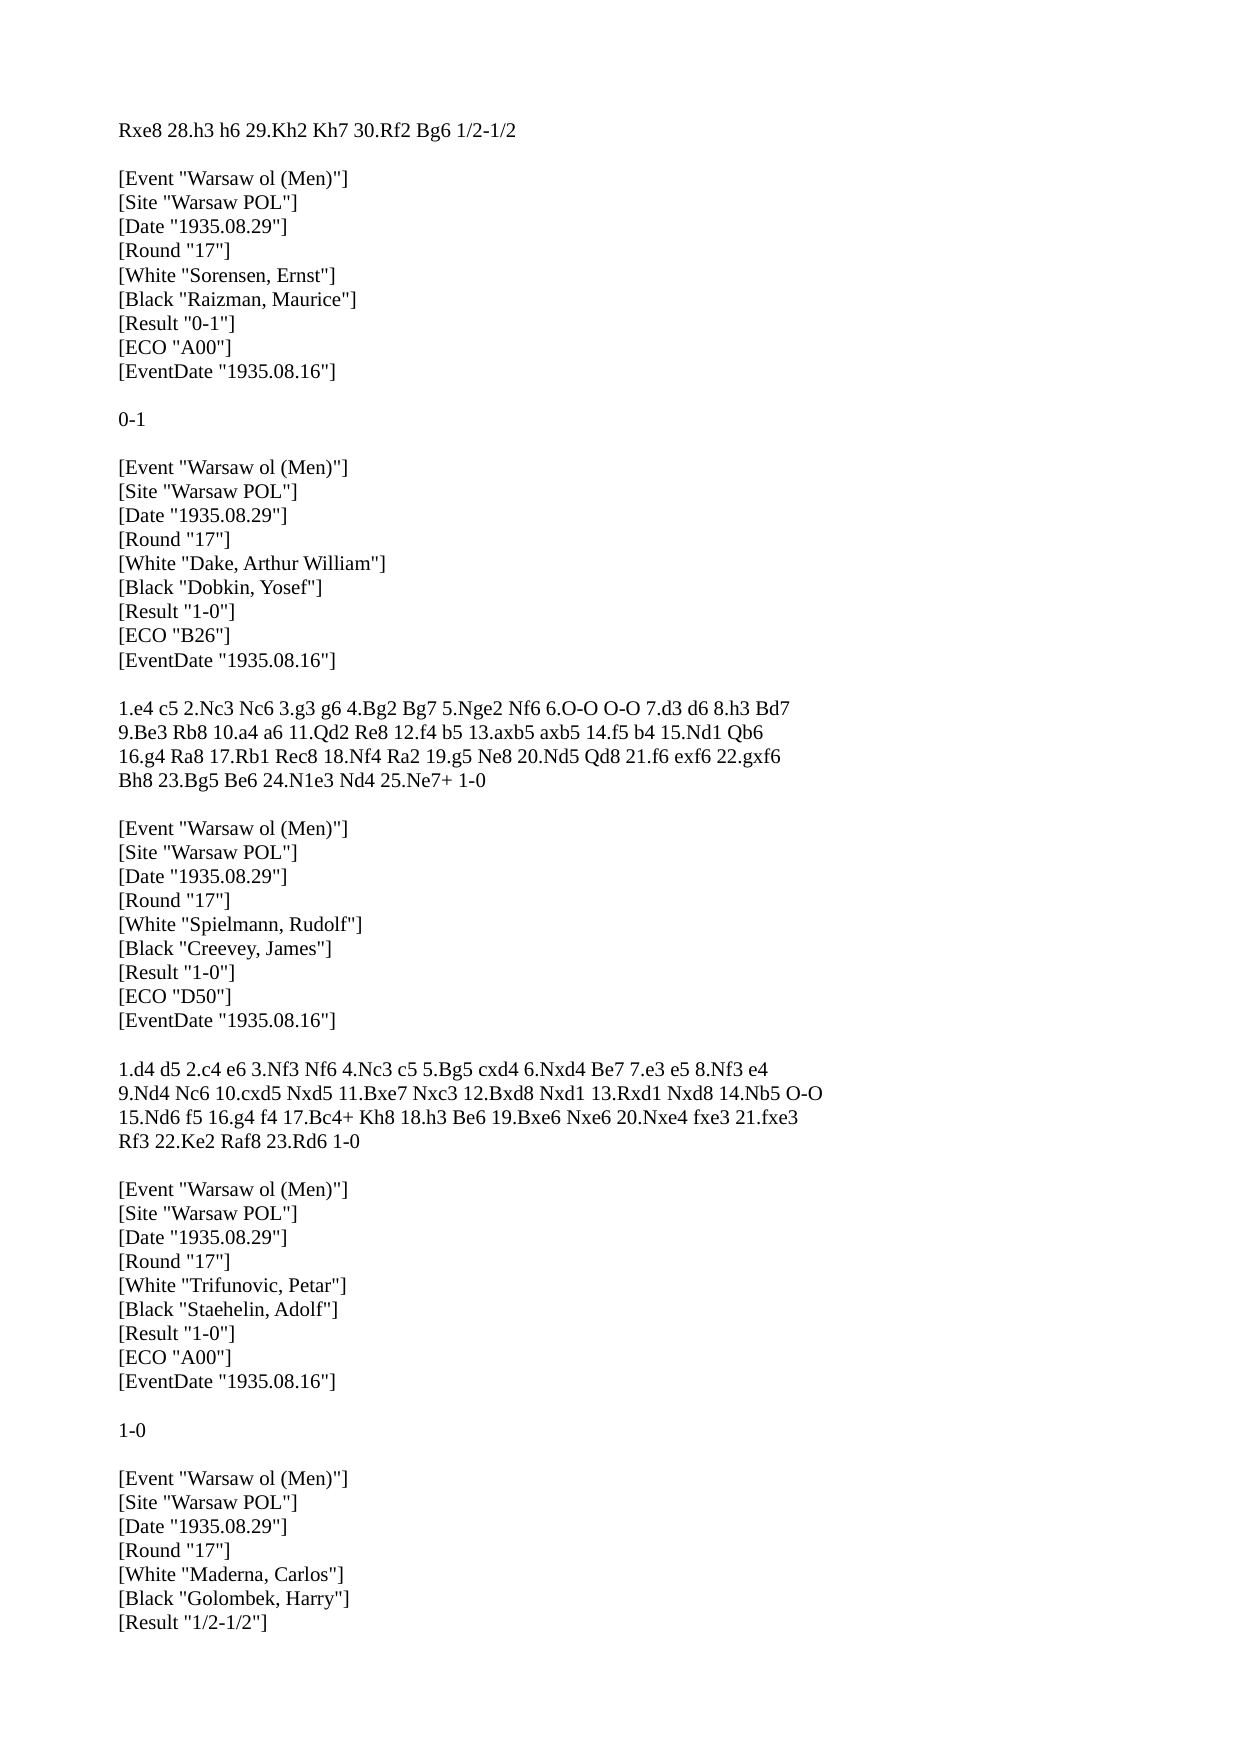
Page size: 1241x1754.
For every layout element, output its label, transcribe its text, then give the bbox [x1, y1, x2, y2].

text [Result "0-1"] [118, 311, 1122, 335]
text [ECO "A00"] [118, 1345, 1122, 1369]
text [ECO "A00"] [118, 335, 1122, 359]
text 9.Be3 Rb8 10.a4 a6 11.Qd2 Re8 12.f4 b5 13.axb5 axb5 14.f5 b4 15.Nd1 Qb6 [118, 720, 1122, 744]
text [Date "1935.08.29"] [118, 503, 1122, 527]
text [Event "Warsaw ol (Men)"] [118, 166, 1122, 190]
text [Date "1935.08.29"] [118, 1225, 1122, 1249]
text [Site "Warsaw POL"] [118, 479, 1122, 503]
text 0-1 [118, 407, 1122, 431]
text [Event "Warsaw ol (Men)"] [118, 1177, 1122, 1201]
text 1.d4 d5 2.c4 e6 3.Nf3 Nf6 4.Nc3 c5 5.Bg5 cxd4 6.Nxd4 Be7 7.e3 e5 8.Nf3 e4 [118, 1057, 1122, 1081]
text [ECO "B26"] [118, 623, 1122, 647]
text [Round "17"] [118, 888, 1122, 912]
text [Round "17"] [118, 527, 1122, 551]
text [White "Trifunovic, Petar"] [118, 1273, 1122, 1297]
text [Result "1-0"] [118, 960, 1122, 984]
text [EventDate "1935.08.16"] [118, 359, 1122, 383]
text [Site "Warsaw POL"] [118, 1490, 1122, 1514]
text [Black "Golombek, Harry"] [118, 1586, 1122, 1610]
text [ECO "D50"] [118, 984, 1122, 1008]
text [Event "Warsaw ol (Men)"] [118, 1466, 1122, 1490]
text [Result "1/2-1/2"] [118, 1610, 1122, 1634]
text 1.e4 c5 2.Nc3 Nc6 3.g3 g6 4.Bg2 Bg7 5.Nge2 Nf6 6.O-O O-O 7.d3 d6 8.h3 Bd7 [118, 696, 1122, 720]
text [Date "1935.08.29"] [118, 1514, 1122, 1538]
text [Round "17"] [118, 1249, 1122, 1273]
text [Round "17"] [118, 238, 1122, 262]
text [Event "Warsaw ol (Men)"] [118, 455, 1122, 479]
text 1-0 [118, 1417, 1122, 1442]
text [Black "Creevey, James"] [118, 936, 1122, 960]
text Bh8 23.Bg5 Be6 24.N1e3 Nd4 25.Ne7+ 1-0 [118, 768, 1122, 792]
text 15.Nd6 f5 16.g4 f4 17.Bc4+ Kh8 18.h3 Be6 19.Bxe6 Nxe6 20.Nxe4 fxe3 21.fxe3 [118, 1105, 1122, 1129]
text [Site "Warsaw POL"] [118, 840, 1122, 864]
text [Date "1935.08.29"] [118, 864, 1122, 888]
text [Black "Dobkin, Yosef"] [118, 575, 1122, 599]
text [Result "1-0"] [118, 1321, 1122, 1345]
text [Site "Warsaw POL"] [118, 1201, 1122, 1225]
text Rxe8 28.h3 h6 29.Kh2 Kh7 30.Rf2 Bg6 1/2-1/2 [118, 118, 1122, 142]
text [Black "Raizman, Maurice"] [118, 287, 1122, 311]
text [EventDate "1935.08.16"] [118, 647, 1122, 672]
text [Round "17"] [118, 1538, 1122, 1562]
text [EventDate "1935.08.16"] [118, 1008, 1122, 1032]
text [Event "Warsaw ol (Men)"] [118, 816, 1122, 840]
text [EventDate "1935.08.16"] [118, 1369, 1122, 1393]
text [Result "1-0"] [118, 599, 1122, 623]
text [Site "Warsaw POL"] [118, 190, 1122, 214]
text [Date "1935.08.29"] [118, 214, 1122, 238]
text [White "Spielmann, Rudolf"] [118, 912, 1122, 936]
text 9.Nd4 Nc6 10.cxd5 Nxd5 11.Bxe7 Nxc3 12.Bxd8 Nxd1 13.Rxd1 Nxd8 14.Nb5 O-O [118, 1081, 1122, 1105]
text [White "Sorensen, Ernst"] [118, 262, 1122, 287]
text [White "Maderna, Carlos"] [118, 1562, 1122, 1586]
text 16.g4 Ra8 17.Rb1 Rec8 18.Nf4 Ra2 19.g5 Ne8 20.Nd5 Qd8 21.f6 exf6 22.gxf6 [118, 744, 1122, 768]
text Rf3 22.Ke2 Raf8 23.Rd6 1-0 [118, 1129, 1122, 1153]
text [Black "Staehelin, Adolf"] [118, 1297, 1122, 1321]
text [White "Dake, Arthur William"] [118, 551, 1122, 575]
